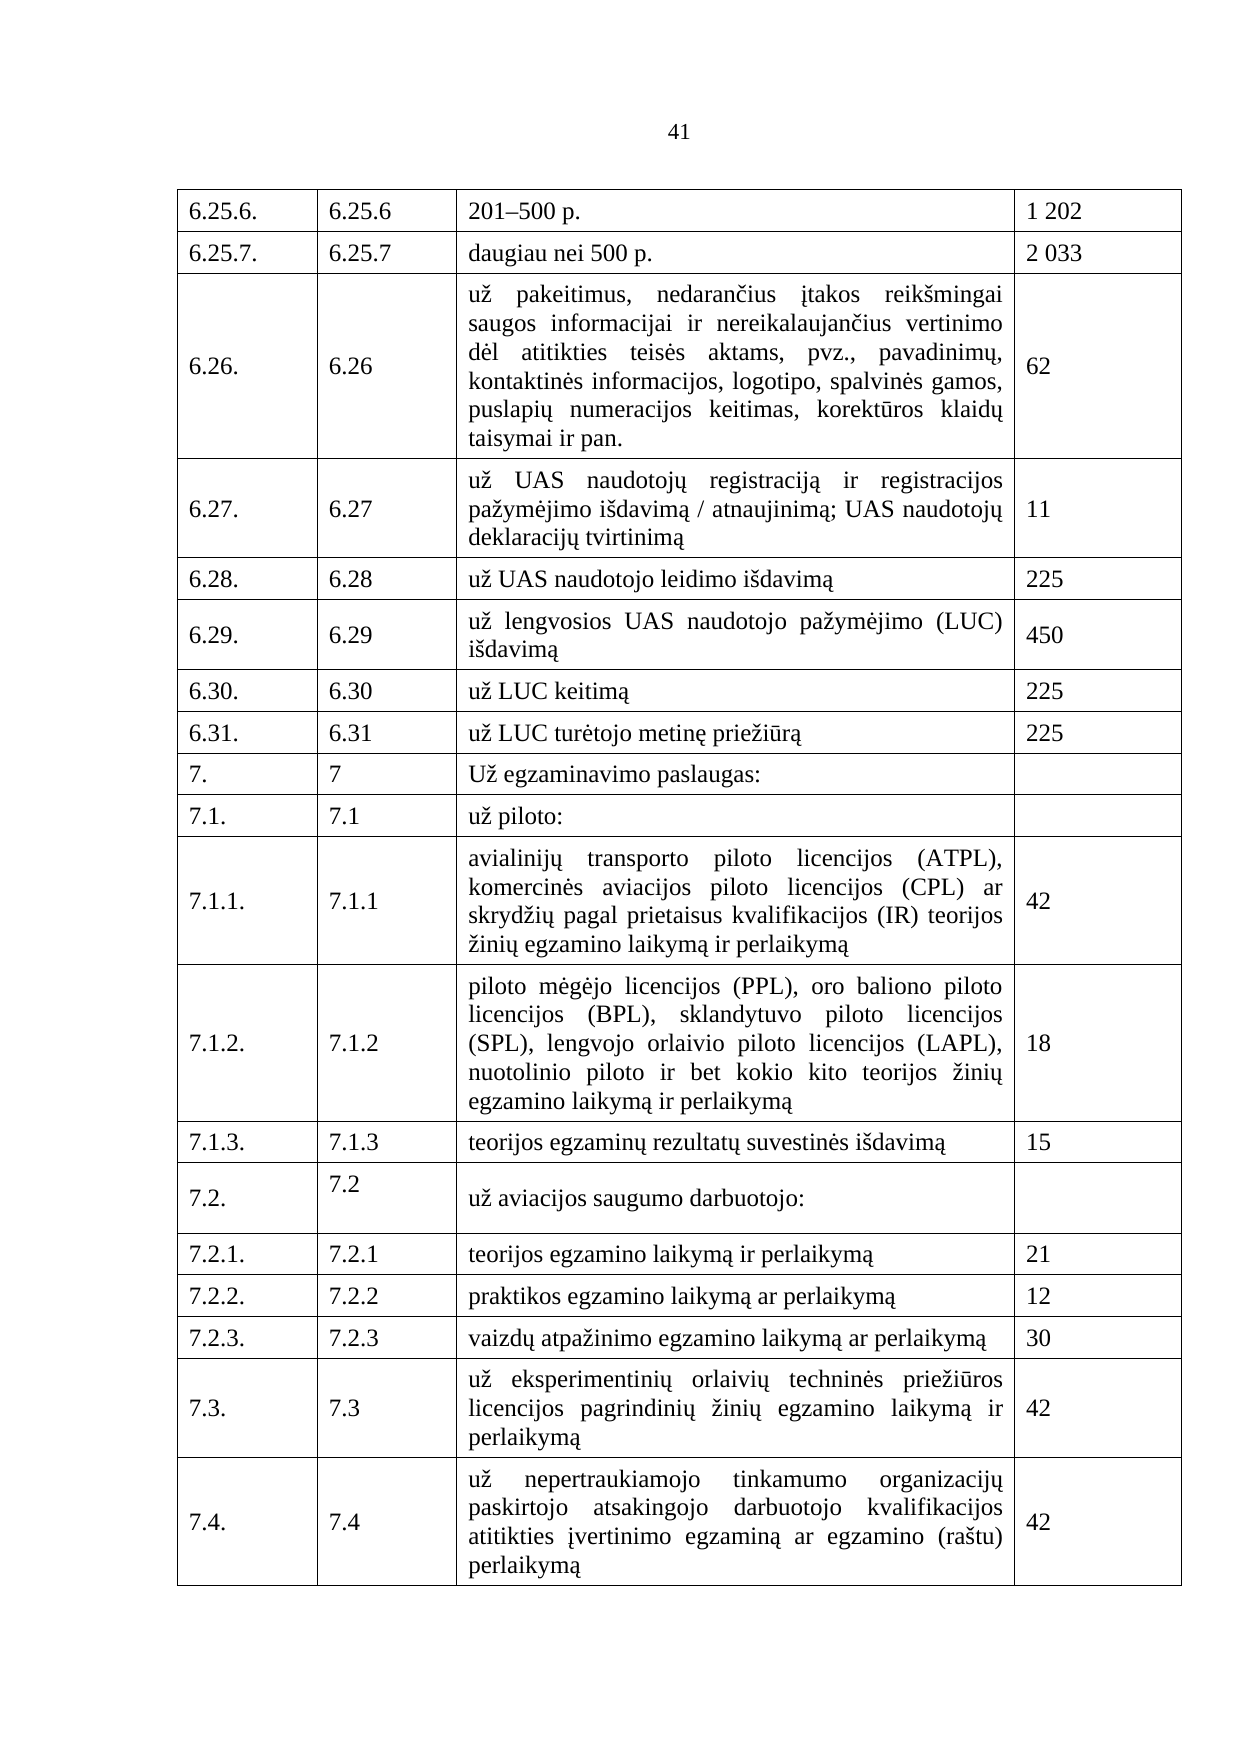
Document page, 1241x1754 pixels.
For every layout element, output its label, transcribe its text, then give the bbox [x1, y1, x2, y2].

table_cell už UAS naudotojų registraciją ir registracijos pažymėjimo išdavimą / atnaujinimą; UAS naudotojų deklaracijų tvirtinimą [457, 459, 1014, 557]
table_cell už nepertraukiamojo tinkamumo organizacijų paskirtojo atsakingojo darbuotojo kvalifikacijos atitikties įvertinimo egzaminą ar egzamino (raštu) perlaikymą [457, 1458, 1014, 1585]
table_cell 7.1.2. [178, 965, 317, 1121]
table_cell 7.1.3. [178, 1122, 317, 1162]
table_cell 6.31. [178, 712, 317, 753]
table_cell 7.3 [318, 1359, 456, 1457]
table_cell 6.25.6. [178, 190, 317, 231]
table_cell 42 [1015, 1458, 1181, 1585]
table_cell už eksperimentinių orlaivių techninės priežiūros licencijos pagrindinių žinių egzamino laikymą ir perlaikymą [457, 1359, 1014, 1457]
table_cell už aviacijos saugumo darbuotojo: [457, 1163, 1014, 1233]
table_cell 6.25.7. [178, 232, 317, 273]
table_cell 18 [1015, 965, 1181, 1121]
table_cell 6.27 [318, 459, 456, 557]
table_cell 21 [1015, 1234, 1181, 1274]
table_cell 15 [1015, 1122, 1181, 1162]
table_cell 7.2.3. [178, 1317, 317, 1358]
table_cell [1015, 795, 1181, 836]
table_cell 42 [1015, 837, 1181, 964]
table_cell 7 [318, 754, 456, 794]
table_cell 225 [1015, 670, 1181, 711]
table_cell 12 [1015, 1275, 1181, 1316]
table_cell 6.29 [318, 600, 456, 669]
table_cell už LUC keitimą [457, 670, 1014, 711]
table_cell 11 [1015, 459, 1181, 557]
table_cell 7.2.2 [318, 1275, 456, 1316]
table_cell 6.27. [178, 459, 317, 557]
table_cell už pakeitimus, nedarančius įtakos reikšmingai saugos informacijai ir nereikalaujančius vertinimo dėl atitikties teisės aktams, pvz., pavadinimų, kontaktinės informacijos, logotipo, spalvinės gamos, puslapių numeracijos keitimas, korektūros klaidų taisymai ir pan. [457, 274, 1014, 458]
table_cell 7.3. [178, 1359, 317, 1457]
table_cell 7.2.3 [318, 1317, 456, 1358]
table_cell daugiau nei 500 p. [457, 232, 1014, 273]
table_cell Už egzaminavimo paslaugas: [457, 754, 1014, 794]
table_cell 6.29. [178, 600, 317, 669]
table_cell 6.25.7 [318, 232, 456, 273]
table_cell 450 [1015, 600, 1181, 669]
table_cell [1015, 1163, 1181, 1233]
table_cell už piloto: [457, 795, 1014, 836]
table_cell [1015, 754, 1181, 794]
table_cell 6.28 [318, 558, 456, 599]
table_cell 7.2.1 [318, 1234, 456, 1274]
table_cell 1 202 [1015, 190, 1181, 231]
table_cell teorijos egzaminų rezultatų suvestinės išdavimą [457, 1122, 1014, 1162]
table_cell 6.30. [178, 670, 317, 711]
table_cell 7.2. [178, 1163, 317, 1233]
table_cell 42 [1015, 1359, 1181, 1457]
table_cell už UAS naudotojo leidimo išdavimą [457, 558, 1014, 599]
table_cell 6.26. [178, 274, 317, 458]
table_cell 30 [1015, 1317, 1181, 1358]
table_cell 7.2 [318, 1163, 456, 1233]
table_cell 7.1.1. [178, 837, 317, 964]
table_cell 7.4 [318, 1458, 456, 1585]
table_cell praktikos egzamino laikymą ar perlaikymą [457, 1275, 1014, 1316]
table_cell vaizdų atpažinimo egzamino laikymą ar perlaikymą [457, 1317, 1014, 1358]
table_cell 62 [1015, 274, 1181, 458]
table_cell 7.4. [178, 1458, 317, 1585]
table_cell 7.1.2 [318, 965, 456, 1121]
table_cell 7.2.2. [178, 1275, 317, 1316]
table_cell už lengvosios UAS naudotojo pažymėjimo (LUC) išdavimą [457, 600, 1014, 669]
table_cell 201–500 p. [457, 190, 1014, 231]
table_cell 6.31 [318, 712, 456, 753]
table_cell 6.26 [318, 274, 456, 458]
table_cell 225 [1015, 712, 1181, 753]
table_cell 7.1.1 [318, 837, 456, 964]
table_cell teorijos egzamino laikymą ir perlaikymą [457, 1234, 1014, 1274]
table_cell už LUC turėtojo metinę priežiūrą [457, 712, 1014, 753]
table_cell avialinijų transporto piloto licencijos (ATPL), komercinės aviacijos piloto licencijos (CPL) ar skrydžių pagal prietaisus kvalifikacijos (IR) teorijos žinių egzamino laikymą ir perlaikymą [457, 837, 1014, 964]
table_cell 225 [1015, 558, 1181, 599]
table_cell 7.2.1. [178, 1234, 317, 1274]
table_cell piloto mėgėjo licencijos (PPL), oro baliono piloto licencijos (BPL), sklandytuvo piloto licencijos (SPL), lengvojo orlaivio piloto licencijos (LAPL), nuotolinio piloto ir bet kokio kito teorijos žinių egzamino laikymą ir perlaikymą [457, 965, 1014, 1121]
table_cell 6.25.6 [318, 190, 456, 231]
table_cell 7. [178, 754, 317, 794]
table_cell 7.1 [318, 795, 456, 836]
table_cell 2 033 [1015, 232, 1181, 273]
table_cell 6.30 [318, 670, 456, 711]
table_cell 6.28. [178, 558, 317, 599]
table_cell 7.1.3 [318, 1122, 456, 1162]
table_cell 7.1. [178, 795, 317, 836]
